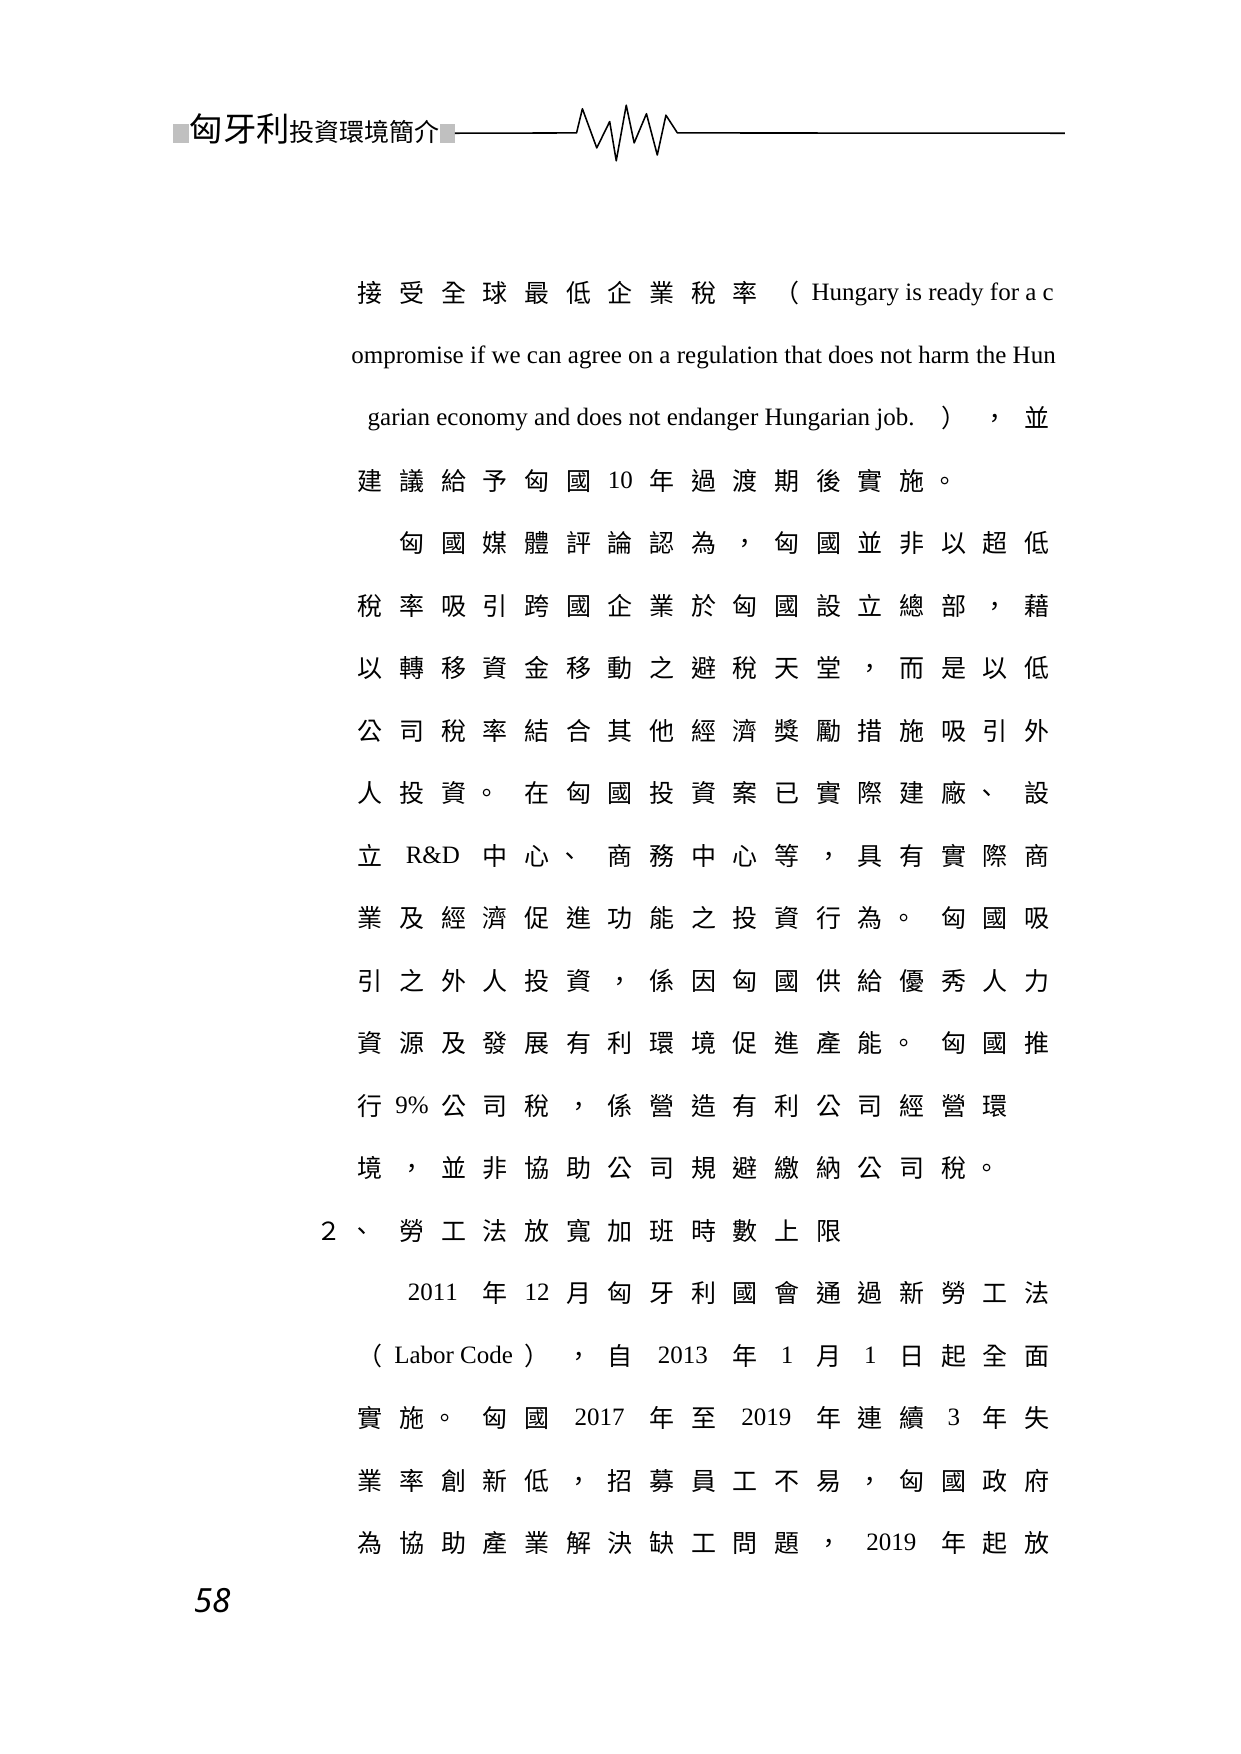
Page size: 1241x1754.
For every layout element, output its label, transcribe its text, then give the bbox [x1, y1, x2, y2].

text 匈國媒體評論認為，匈國並非以超低稅率吸引跨國企業於匈國設立總部，藉以轉移資金移動之避稅天堂，而是以低公司稅率結合其他經濟獎勵措施吸引外人投資。在匈國投資案已實際建廠、設立R&D中心、商務中心等，具有實際商業及經濟促進功能之投資行為。匈國吸引之外人投資，係因匈國供給優秀人力資源及發展有利環境促進產能。匈國推行9%公司稅，係營造有利公司經營環境，並非協助公司規避繳納公司稅。 [330, 500, 1058, 1188]
text ２、勞工法放寬加班時數上限 [281, 1188, 1058, 1250]
text 2011年12月匈牙利國會通過新勞工法（Labor Code），自2013年1月1日起全面實施。匈國2017年至2019年連續3年失業率創新低，招募員工不易，匈國政府為協助產業解決缺工問題，2019年起放 [330, 1250, 1058, 1563]
text 接受全球最低企業稅率（Hungary is ready for a compromise if we can agree on a regulation that does not harm the Hungarian economy and does not endanger Hungarian job.），並建議給予匈國10年過渡期後實施。 [330, 250, 1058, 500]
